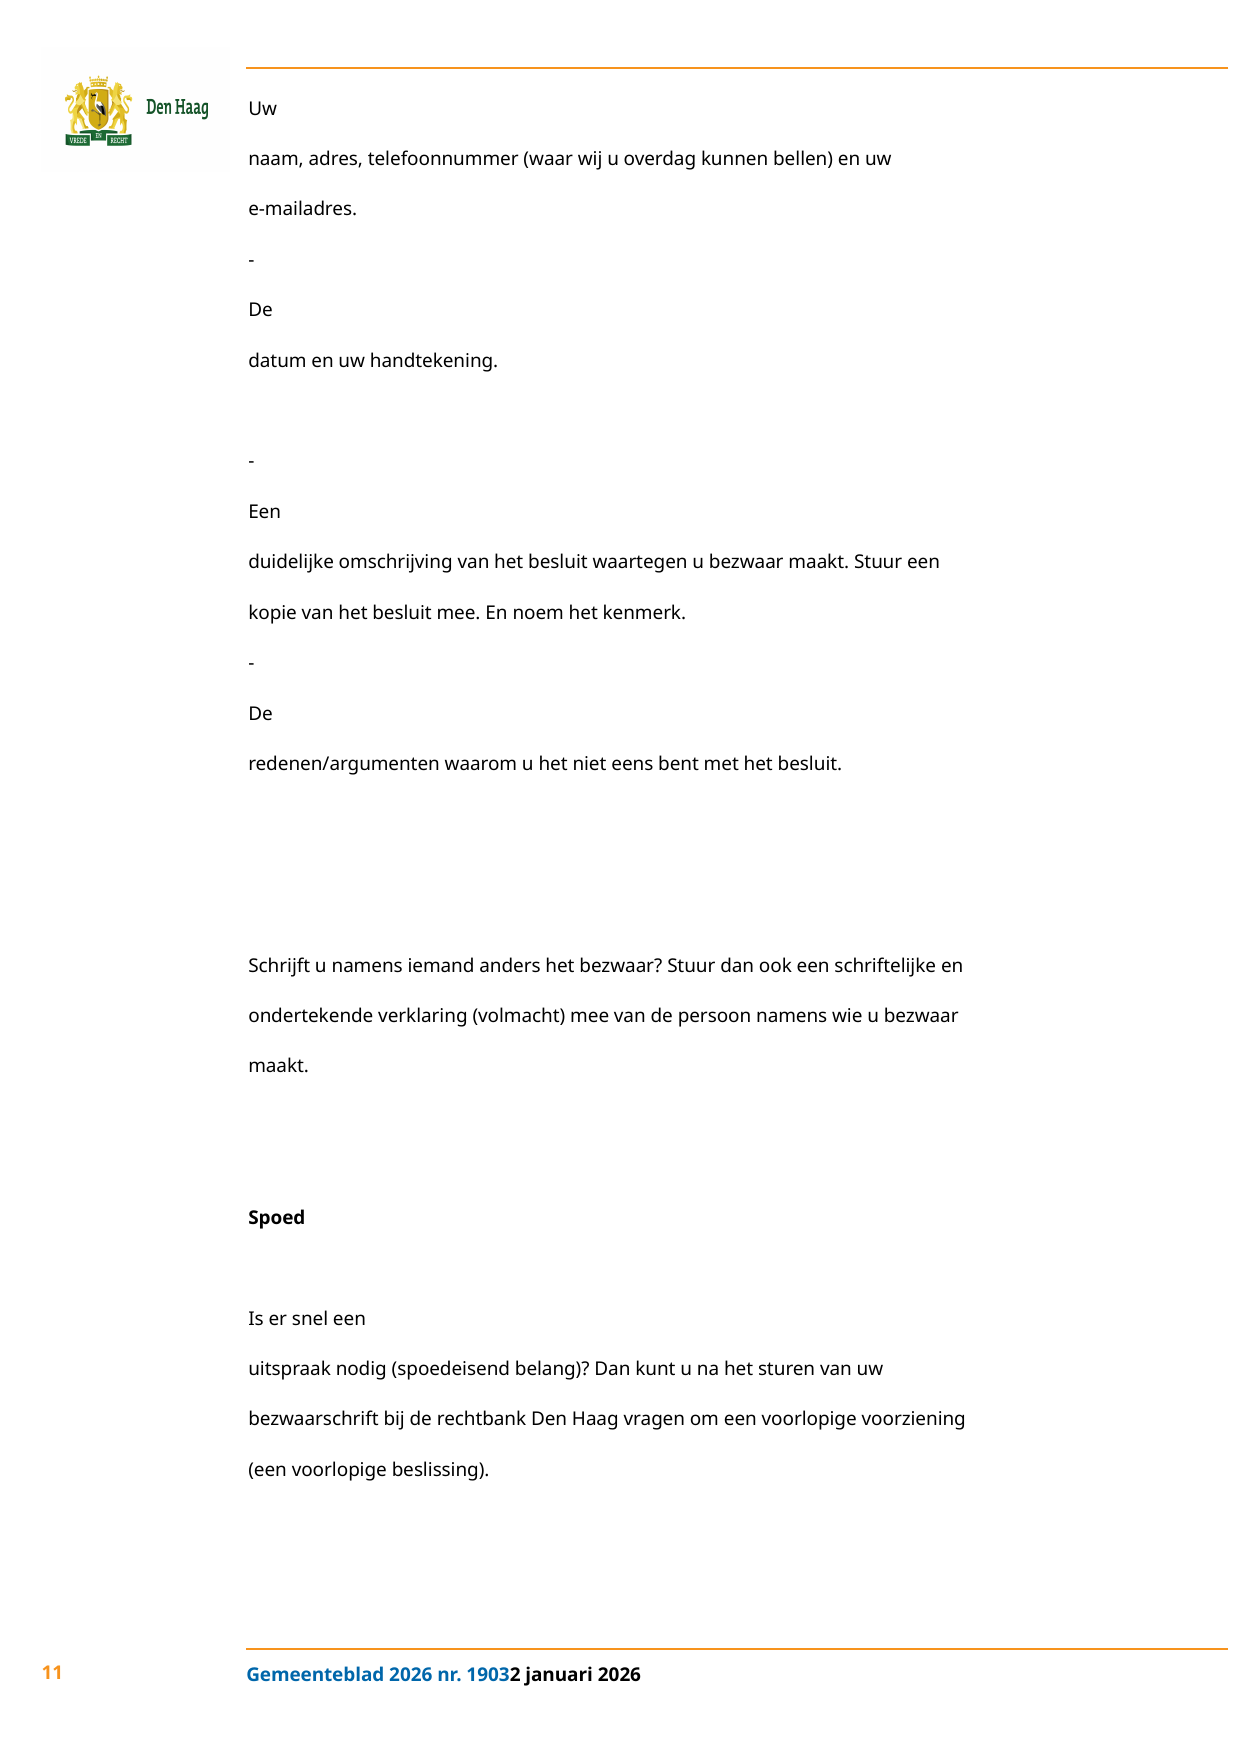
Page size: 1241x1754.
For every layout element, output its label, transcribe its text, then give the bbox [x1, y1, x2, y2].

text De [248, 296, 1152, 322]
picture [41, 47, 231, 172]
text Schrijft u namens iemand anders het bezwaar? Stuur dan ook een schriftelijke en [248, 952, 1152, 978]
text bezwaarschrift bij de rechtbank Den Haag vragen om een voorlopige voorziening [248, 1406, 1152, 1431]
text Is er snel een [248, 1305, 1152, 1331]
text uitspraak nodig (spoedeisend belang)? Dan kunt u na het sturen van uw [248, 1355, 1152, 1381]
text ondertekende verklaring (volmacht) mee van de persoon namens wie u bezwaar [248, 1002, 1152, 1028]
text Een [248, 498, 1152, 524]
text De [248, 700, 1152, 726]
text - [248, 649, 1152, 675]
text - [248, 448, 1152, 473]
text redenen/argumenten waarom u het niet eens bent met het besluit. [248, 750, 1152, 776]
text duidelijke omschrijving van het besluit waartegen u bezwaar maakt. Stuur een [248, 548, 1152, 574]
text e-mailadres. [248, 196, 1152, 221]
text (een voorlopige beslissing). [248, 1456, 1152, 1482]
text - [248, 246, 1152, 272]
text naam, adres, telefoonnummer (waar wij u overdag kunnen bellen) en uw [248, 145, 1152, 171]
text datum en uw handtekening. [248, 347, 1152, 373]
text Uw [248, 95, 1152, 121]
text kopie van het besluit mee. En noem het kenmerk. [248, 599, 1152, 625]
text maakt. [248, 1053, 1152, 1078]
text Spoed [248, 1204, 1152, 1230]
